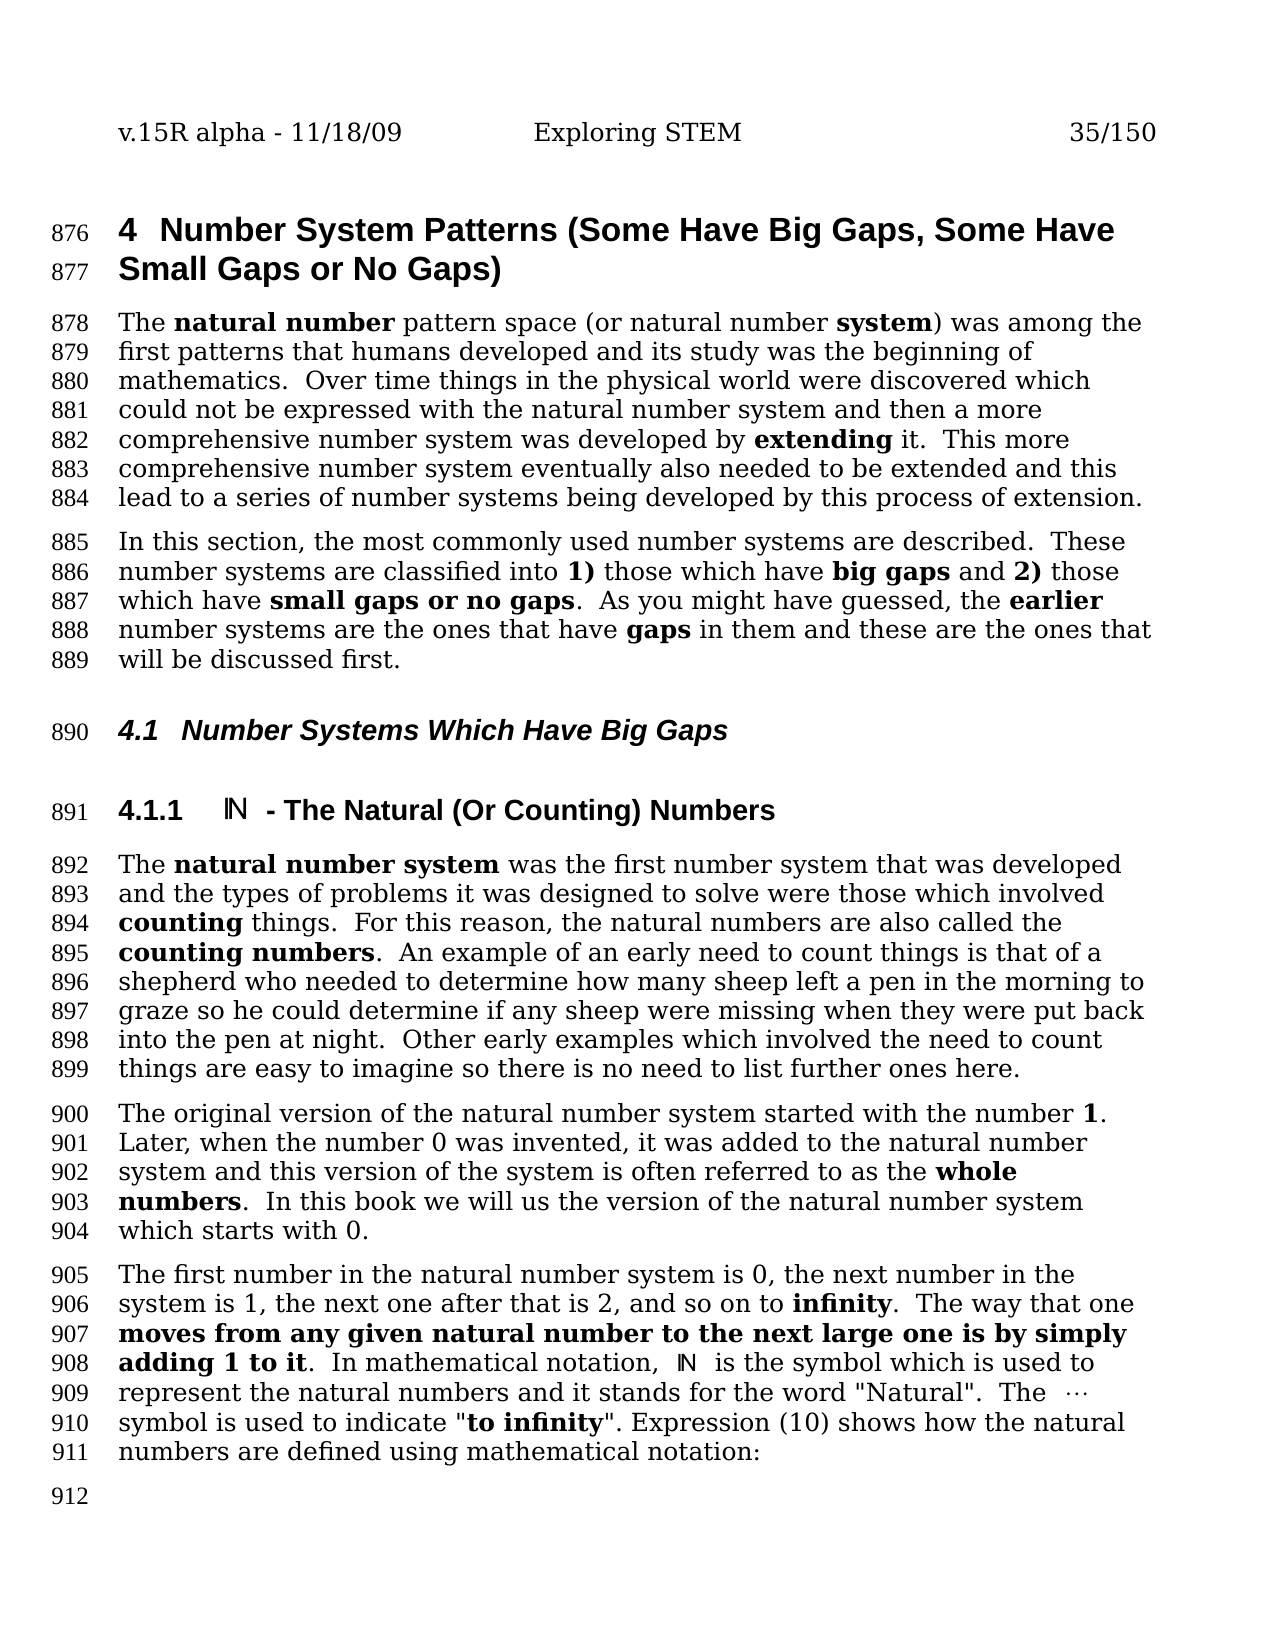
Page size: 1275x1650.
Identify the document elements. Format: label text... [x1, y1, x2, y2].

subtitle Number System Patterns (Some Have Big Gaps, Some Have Small Gaps or No Gaps) [118, 210, 1157, 287]
subtitle Number Systems Which Have Big Gaps [118, 713, 1157, 747]
text The original version of the natural number system started with the number 1. Later, when the number 0 was invented, it was added to the natural number system and this version of the system is often referred to as the whole numbers. In this book we will us the version of the natural number system which starts with 0. [118, 1099, 1157, 1245]
text The natural number system was the first number system that was developed and the types of problems it was designed to solve were those which involved counting things. For this reason, the natural numbers are also called the counting numbers. An example of an early need to count things is that of a shepherd who needed to determine how many sheep left a pen in the morning to graze so he could determine if any sheep were missing when they were put back into the pen at night. Other early examples which involved the need to count things are easy to imagine so there is no need to list further ones here. [118, 850, 1157, 1084]
subtitle - The Natural (Or Counting) Numbers [118, 792, 1157, 829]
text In this section, the most commonly used number systems are described. These number systems are classified into 1) those which have big gaps and 2) those which have small gaps or no gaps. As you might have guessed, the earlier number systems are the ones that have gaps in them and these are the ones that will be discussed first. [118, 528, 1157, 674]
text The natural number pattern space (or natural number system) was among the first patterns that humans developed and its study was the beginning of mathematics. Over time things in the physical world were discovered which could not be expressed with the natural number system and then a more comprehensive number system was developed by extending it. This more comprehensive number system eventually also needed to be extended and this lead to a series of number systems being developed by this process of extension. [118, 308, 1157, 513]
text The first number in the natural number system is 0, the next number in the system is 1, the next one after that is 2, and so on to infinity. The way that one moves from any given natural number to the next large one is by simply adding 1 to it. In mathematical notation,is the symbol which is used to represent the natural numbers and it stands for the word "Natural". Thesymbol is used to indicate "to infinity". Expression (10) shows how the natural numbers are defined using mathematical notation: [118, 1260, 1157, 1466]
